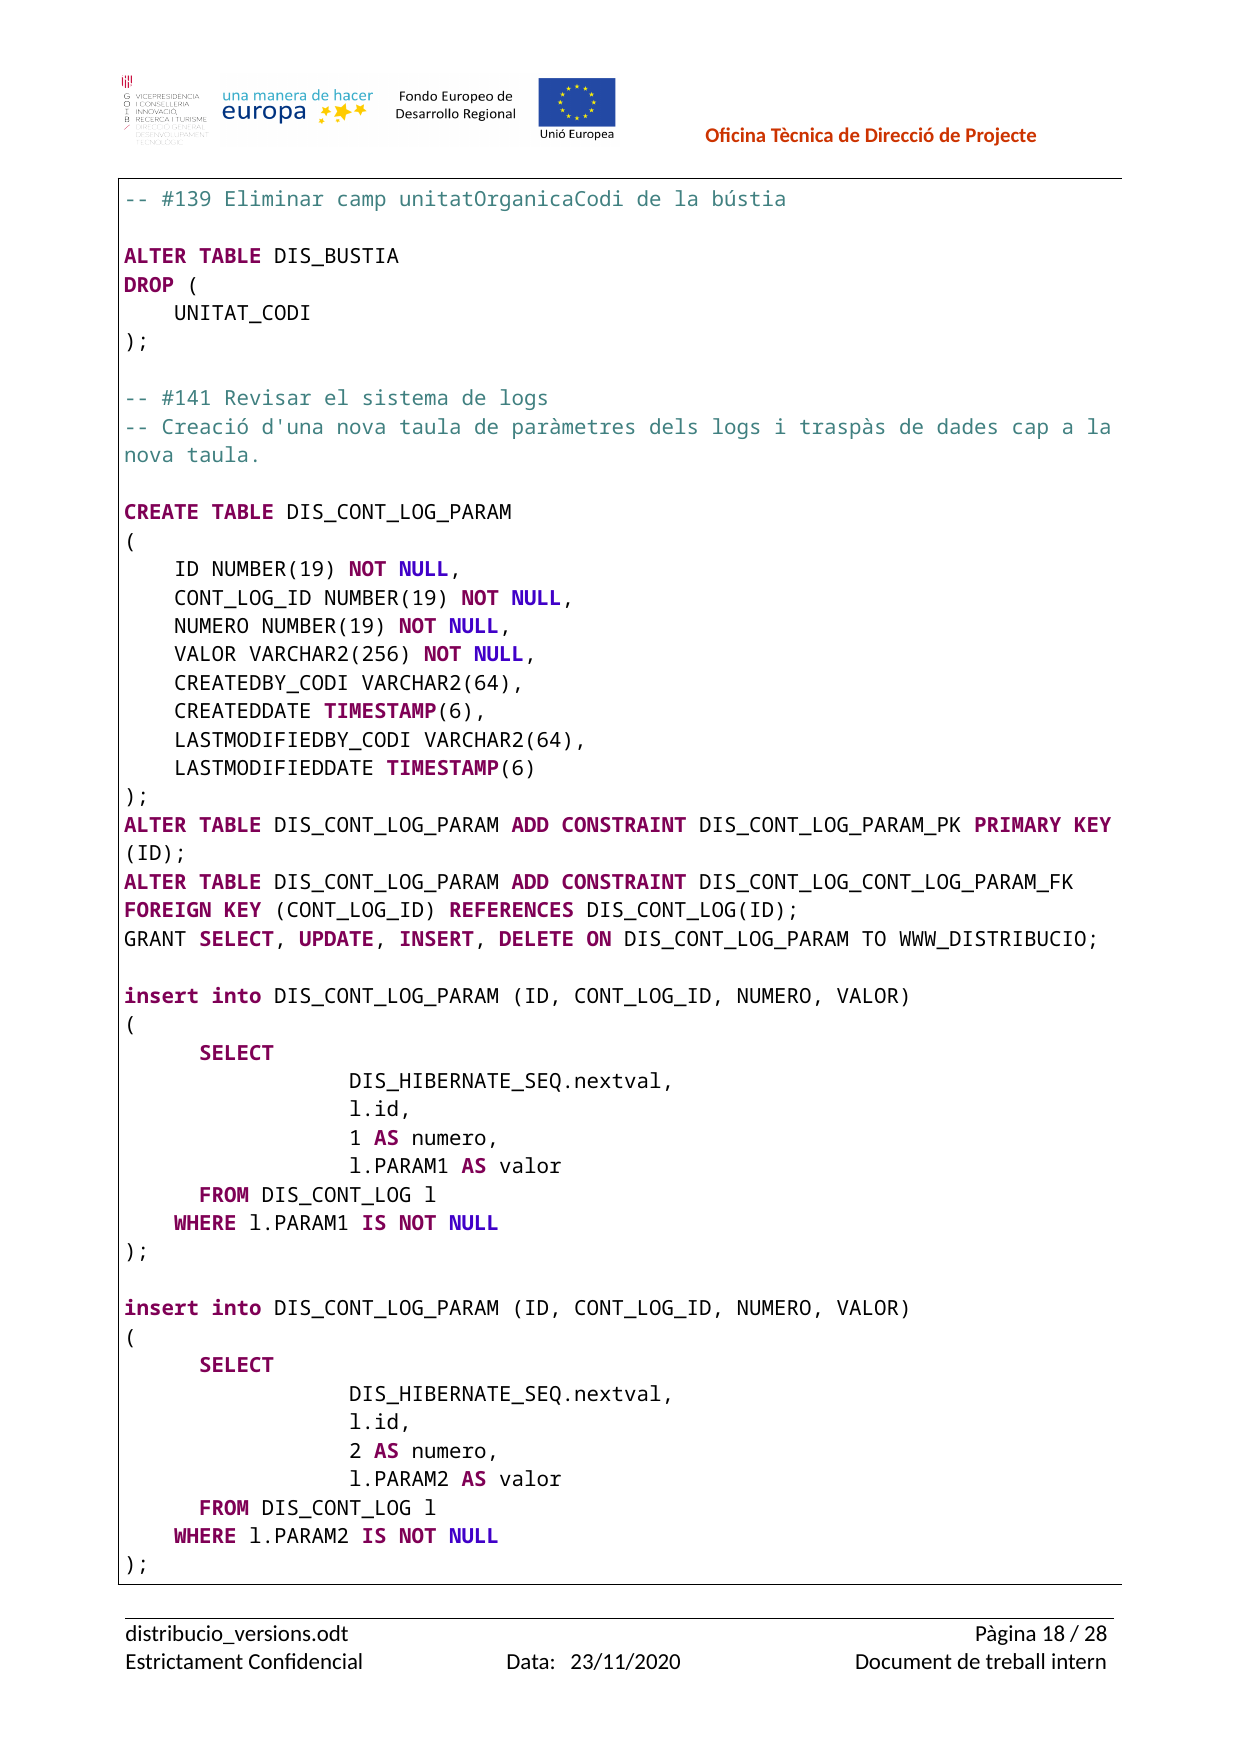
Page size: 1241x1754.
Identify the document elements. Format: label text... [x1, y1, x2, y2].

picture [118, 73, 213, 147]
table_header -- #139 Eliminar camp unitatOrganicaCodi de la bústia ALTER TABLE DIS_BUSTIA DROP ( UNITAT_CODI ); -- #141 Revisar el sistema de logs -- Creació d'una nova taula de paràmetres dels logs i traspàs de dades cap a la nova taula. CREATE TABLE DIS_CONT_LOG_PARAM ( ID NUMBER(19) NOT NULL, CONT_LOG_ID NUMBER(19) NOT NULL, NUMERO NUMBER(19) NOT NULL, VALOR VARCHAR2(256) NOT NULL, CREATEDBY_CODI VARCHAR2(64), CREATEDDATE TIMESTAMP(6), LASTMODIFIEDBY_CODI VARCHAR2(64), LASTMODIFIEDDATE TIMESTAMP(6) ); ALTER TABLE DIS_CONT_LOG_PARAM ADD CONSTRAINT DIS_CONT_LOG_PARAM_PK PRIMARY KEY (ID); ALTER TABLE DIS_CONT_LOG_PARAM ADD CONSTRAINT DIS_CONT_LOG_CONT_LOG_PARAM_FK FOREIGN KEY (CONT_LOG_ID) REFERENCES DIS_CONT_LOG(ID); GRANT SELECT, UPDATE, INSERT, DELETE ON DIS_CONT_LOG_PARAM TO WWW_DISTRIBUCIO; insert into DIS_CONT_LOG_PARAM (ID, CONT_LOG_ID, NUMERO, VALOR) ( SELECT DIS_HIBERNATE_SEQ.nextval, l.id, 1 AS numero, l.PARAM1 AS valor FROM DIS_CONT_LOG l WHERE l.PARAM1 IS NOT NULL ); insert into DIS_CONT_LOG_PARAM (ID, CONT_LOG_ID, NUMERO, VALOR) ( SELECT DIS_HIBERNATE_SEQ.nextval, l.id, 2 AS numero, l.PARAM2 AS valor FROM DIS_CONT_LOG l WHERE l.PARAM2 IS NOT NULL ); [119, 179, 1122, 1584]
picture [219, 73, 621, 147]
